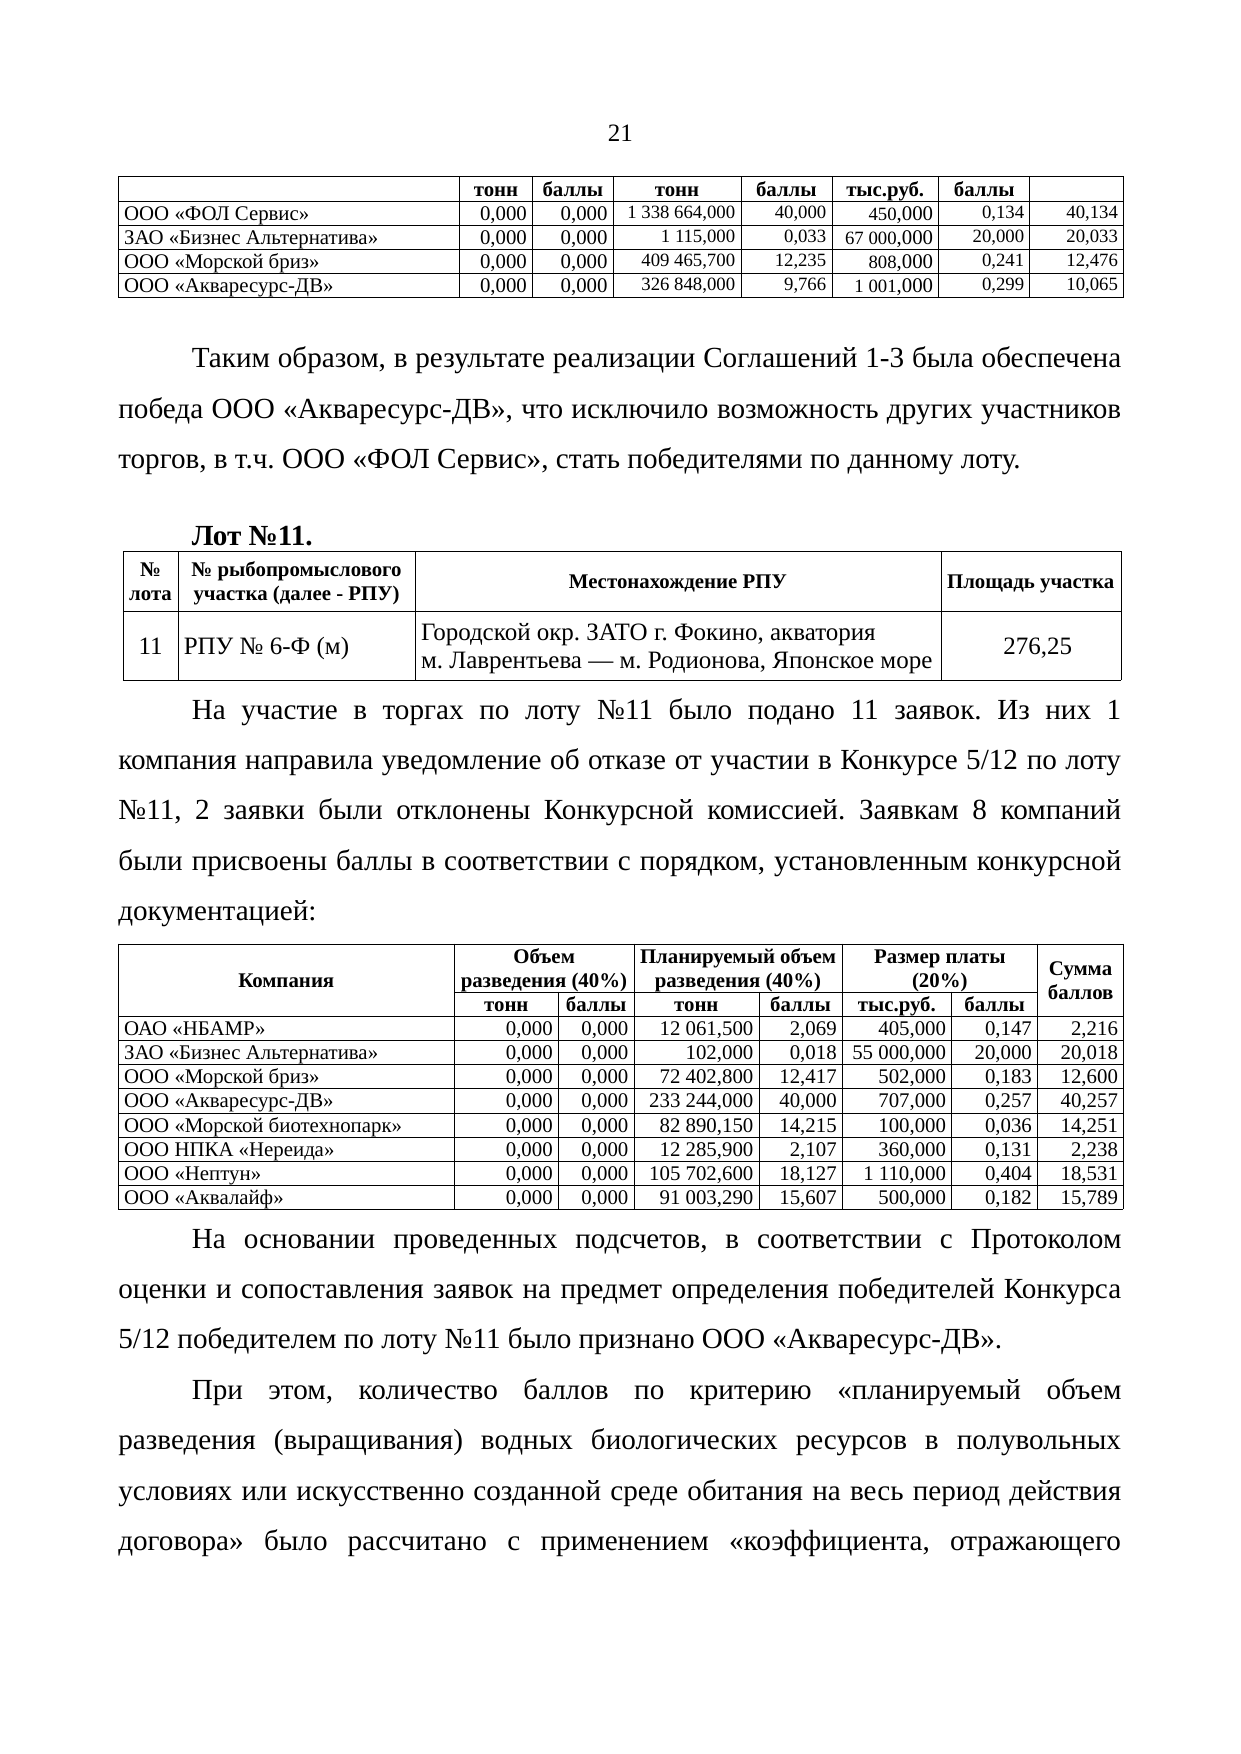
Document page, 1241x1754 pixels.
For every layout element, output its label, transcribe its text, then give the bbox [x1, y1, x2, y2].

table_cell 450,000 [833, 202, 938, 225]
table_cell тыс.руб. [843, 993, 951, 1016]
table_cell тонн [460, 177, 532, 201]
table_cell ООО «Акваресурс-ДВ» [119, 274, 459, 297]
table_cell 2,107 [760, 1138, 842, 1161]
table_cell 0,000 [533, 226, 613, 249]
table_cell 0,033 [742, 226, 832, 249]
table_cell 0,147 [952, 1017, 1037, 1040]
table_cell 0,134 [939, 202, 1029, 225]
table_cell 11 [124, 612, 178, 680]
table_cell тонн [455, 993, 558, 1016]
table_cell 20,000 [952, 1041, 1037, 1064]
table_cell 40,134 [1030, 202, 1123, 225]
table_cell 0,000 [455, 1017, 558, 1040]
table_cell Городской окр. ЗАТО г. Фокино, акватория м. Лаврентьева — м. Родионова, Японское море [416, 612, 941, 680]
table_cell 102,000 [635, 1041, 759, 1064]
text При этом, количество баллов по критерию «планируемый объем разведения (выращивания) водных биологических ресурсов в полувольных условиях или искусственно созданной среде обитания на весь период действия договора» было рассчитано с применением «коэффициента, отражающего [118, 1372, 1122, 1556]
table_cell ООО «Морской биотехнопарк» [119, 1114, 454, 1137]
table_cell 409 465,700 [614, 250, 741, 273]
table_cell баллы [760, 993, 842, 1016]
table_cell 0,000 [460, 226, 532, 249]
table_cell 0,299 [939, 274, 1029, 297]
table_cell 55 000,000 [843, 1041, 951, 1064]
table_cell 67 000,000 [833, 226, 938, 249]
table_cell 0,000 [455, 1114, 558, 1137]
table_header [1030, 177, 1123, 201]
table_cell 2,069 [760, 1017, 842, 1040]
table_cell 0,000 [533, 274, 613, 297]
table_cell 808,000 [833, 250, 938, 273]
table_cell 0,131 [952, 1138, 1037, 1161]
table_cell 0,000 [533, 202, 613, 225]
table_header Размер платы (20%) [843, 945, 1037, 992]
table_cell баллы [939, 177, 1029, 201]
table_cell 0,257 [952, 1089, 1037, 1112]
table_cell 0,241 [939, 250, 1029, 273]
table_cell ООО «Морской бриз» [119, 250, 459, 273]
table_cell 0,036 [952, 1114, 1037, 1137]
table_cell 91 003,290 [635, 1186, 759, 1209]
table_cell 2,216 [1038, 1017, 1123, 1040]
table_cell 500,000 [843, 1186, 951, 1209]
table_cell 0,000 [455, 1089, 558, 1112]
table_cell 0,000 [460, 274, 532, 297]
table_cell 72 402,800 [635, 1065, 759, 1088]
table_cell 12,600 [1038, 1065, 1123, 1088]
table_cell 0,000 [559, 1186, 634, 1209]
table_cell ЗАО «Бизнес Альтернатива» [119, 1041, 454, 1064]
text Таким образом, в результате реализации Соглашений 1-3 была обеспечена победа ООО «Акваресурс-ДВ», что исключило возможность других участников торгов, в т.ч. ООО «ФОЛ Сервис», стать победителями по данному лоту. [118, 340, 1122, 474]
table_cell 1 110,000 [843, 1162, 951, 1185]
table_cell 0,000 [559, 1089, 634, 1112]
table_cell 326 848,000 [614, 274, 741, 297]
table_cell 40,000 [742, 202, 832, 225]
table_cell 405,000 [843, 1017, 951, 1040]
table_cell ООО «Аквалайф» [119, 1186, 454, 1209]
table_header № лота [124, 552, 178, 611]
table_cell 0,000 [559, 1162, 634, 1185]
table_cell 100,000 [843, 1114, 951, 1137]
table_cell 12 285,900 [635, 1138, 759, 1161]
table_cell 15,789 [1038, 1186, 1123, 1209]
table_cell 14,215 [760, 1114, 842, 1137]
table_cell 0,000 [559, 1138, 634, 1161]
table_cell 0,000 [559, 1017, 634, 1040]
table_cell 20,033 [1030, 226, 1123, 249]
table_cell ООО НПКА «Нереида» [119, 1138, 454, 1161]
table_cell 502,000 [843, 1065, 951, 1088]
table_cell 0,000 [559, 1041, 634, 1064]
text Лот №11. [118, 518, 1122, 551]
table_header Компания [119, 945, 454, 1016]
table_cell 15,607 [760, 1186, 842, 1209]
table_cell 105 702,600 [635, 1162, 759, 1185]
table_cell тонн [635, 993, 759, 1016]
table_cell ОАО «НБАМР» [119, 1017, 454, 1040]
table_cell 0,000 [559, 1114, 634, 1137]
table_cell 12,235 [742, 250, 832, 273]
table_cell 0,000 [455, 1041, 558, 1064]
table_cell 12,476 [1030, 250, 1123, 273]
table_cell 18,127 [760, 1162, 842, 1185]
table_cell баллы [533, 177, 613, 201]
table_cell 2,238 [1038, 1138, 1123, 1161]
table_cell РПУ № 6-Ф (м) [179, 612, 415, 680]
table_cell 0,000 [559, 1065, 634, 1088]
table_cell 18,531 [1038, 1162, 1123, 1185]
table_header [119, 177, 459, 201]
table_cell 1 115,000 [614, 226, 741, 249]
table_cell 0,000 [460, 202, 532, 225]
table_cell ЗАО «Бизнес Альтернатива» [119, 226, 459, 249]
table_cell 12,417 [760, 1065, 842, 1088]
table_cell ООО «Нептун» [119, 1162, 454, 1185]
table_header Сумма баллов [1038, 945, 1123, 1016]
table_cell 82 890,150 [635, 1114, 759, 1137]
table_cell 1 001,000 [833, 274, 938, 297]
table_cell 9,766 [742, 274, 832, 297]
table_cell 14,251 [1038, 1114, 1123, 1137]
table_cell тыс.руб. [833, 177, 938, 201]
table_cell 0,000 [455, 1138, 558, 1161]
table_cell 12 061,500 [635, 1017, 759, 1040]
table_cell баллы [952, 993, 1037, 1016]
table_header Планируемый объем разведения (40%) [635, 945, 842, 992]
table_cell 0,000 [455, 1065, 558, 1088]
table_cell 0,000 [455, 1162, 558, 1185]
table_cell баллы [742, 177, 832, 201]
table_cell ООО «Морской бриз» [119, 1065, 454, 1088]
table_cell 233 244,000 [635, 1089, 759, 1112]
table_header Объем разведения (40%) [455, 945, 634, 992]
table_header Площадь участка [942, 552, 1121, 611]
table_cell 10,065 [1030, 274, 1123, 297]
table_cell 40,000 [760, 1089, 842, 1112]
table_cell баллы [559, 993, 634, 1016]
table_cell тонн [614, 177, 741, 201]
table_cell 1 338 664,000 [614, 202, 741, 225]
table_cell ООО «Акваресурс-ДВ» [119, 1089, 454, 1112]
table_cell 0,404 [952, 1162, 1037, 1185]
table_cell 707,000 [843, 1089, 951, 1112]
table_cell 40,257 [1038, 1089, 1123, 1112]
table_cell ООО «ФОЛ Сервис» [119, 202, 459, 225]
table_cell 0,183 [952, 1065, 1037, 1088]
text На участие в торгах по лоту №11 было подано 11 заявок. Из них 1 компания направила уведомление об отказе от участии в Конкурсе 5/12 по лоту №11, 2 заявки были отклонены Конкурсной комиссией. Заявкам 8 компаний были присвоены баллы в соответствии с порядком, установленным конкурсной документацией: [118, 692, 1122, 927]
table_cell 0,000 [455, 1186, 558, 1209]
table_header № рыбопромыслового участка (далее - РПУ) [179, 552, 415, 611]
table_cell 20,000 [939, 226, 1029, 249]
table_cell 20,018 [1038, 1041, 1123, 1064]
table_cell 0,000 [533, 250, 613, 273]
table_header Местонахождение РПУ [416, 552, 941, 611]
table_cell 276,25 [942, 612, 1121, 680]
table_cell 0,000 [460, 250, 532, 273]
table_cell 360,000 [843, 1138, 951, 1161]
table_cell 0,018 [760, 1041, 842, 1064]
text На основании проведенных подсчетов, в соответствии с Протоколом оценки и сопоставления заявок на предмет определения победителей Конкурса 5/12 победителем по лоту №11 было признано ООО «Акваресурс-ДВ». [118, 1221, 1122, 1355]
table_cell 0,182 [952, 1186, 1037, 1209]
